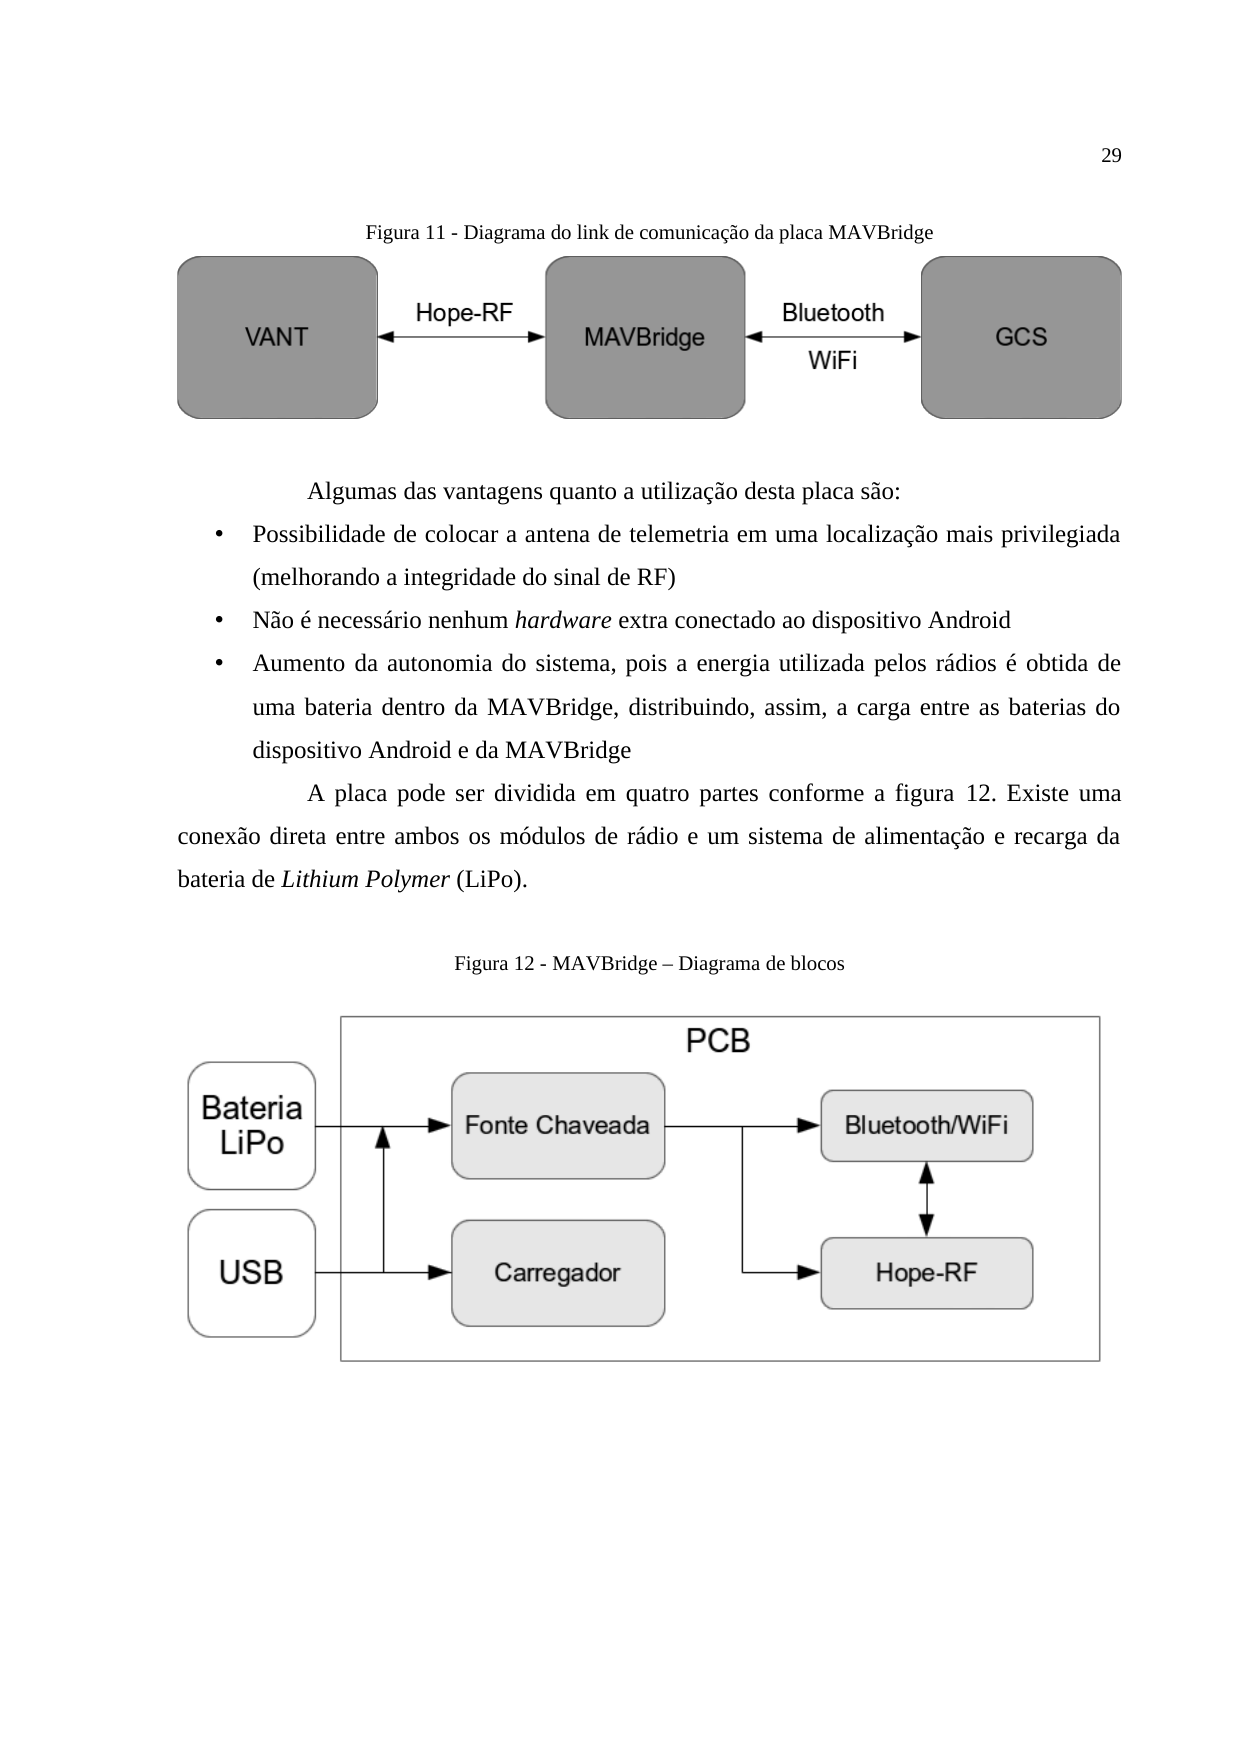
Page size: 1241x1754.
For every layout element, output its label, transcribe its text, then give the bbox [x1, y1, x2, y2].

text A placa pode ser dividida em quatro partes conforme a figura 12. Existe uma conexão direta entre ambos os módulos de rádio e um sistema de alimentação e recarga da bateria de Lithium Polymer (LiPo). [177, 778, 1122, 893]
list Aumento da autonomia do sistema, pois a energia utilizada pelos rádios é obtida de uma bateria dentro da MAVBridge, distribuindo, assim, a carga entre as baterias do dispositivo Android e da MAVBridge [215, 648, 1122, 763]
list MAVBridge – Diagrama de blocos [177, 950, 1122, 974]
list Possibilidade de colocar a antena de telemetria em uma localização mais privilegiada (melhorando a integridade do sinal de RF) [215, 519, 1122, 591]
text Algumas das vantagens quanto a utilização desta placa são: [177, 476, 1122, 505]
list Diagrama do link de comunicação da placa MAVBridge [177, 220, 1122, 244]
list Não é necessário nenhum hardware extra conectado ao dispositivo Android [215, 605, 1122, 634]
